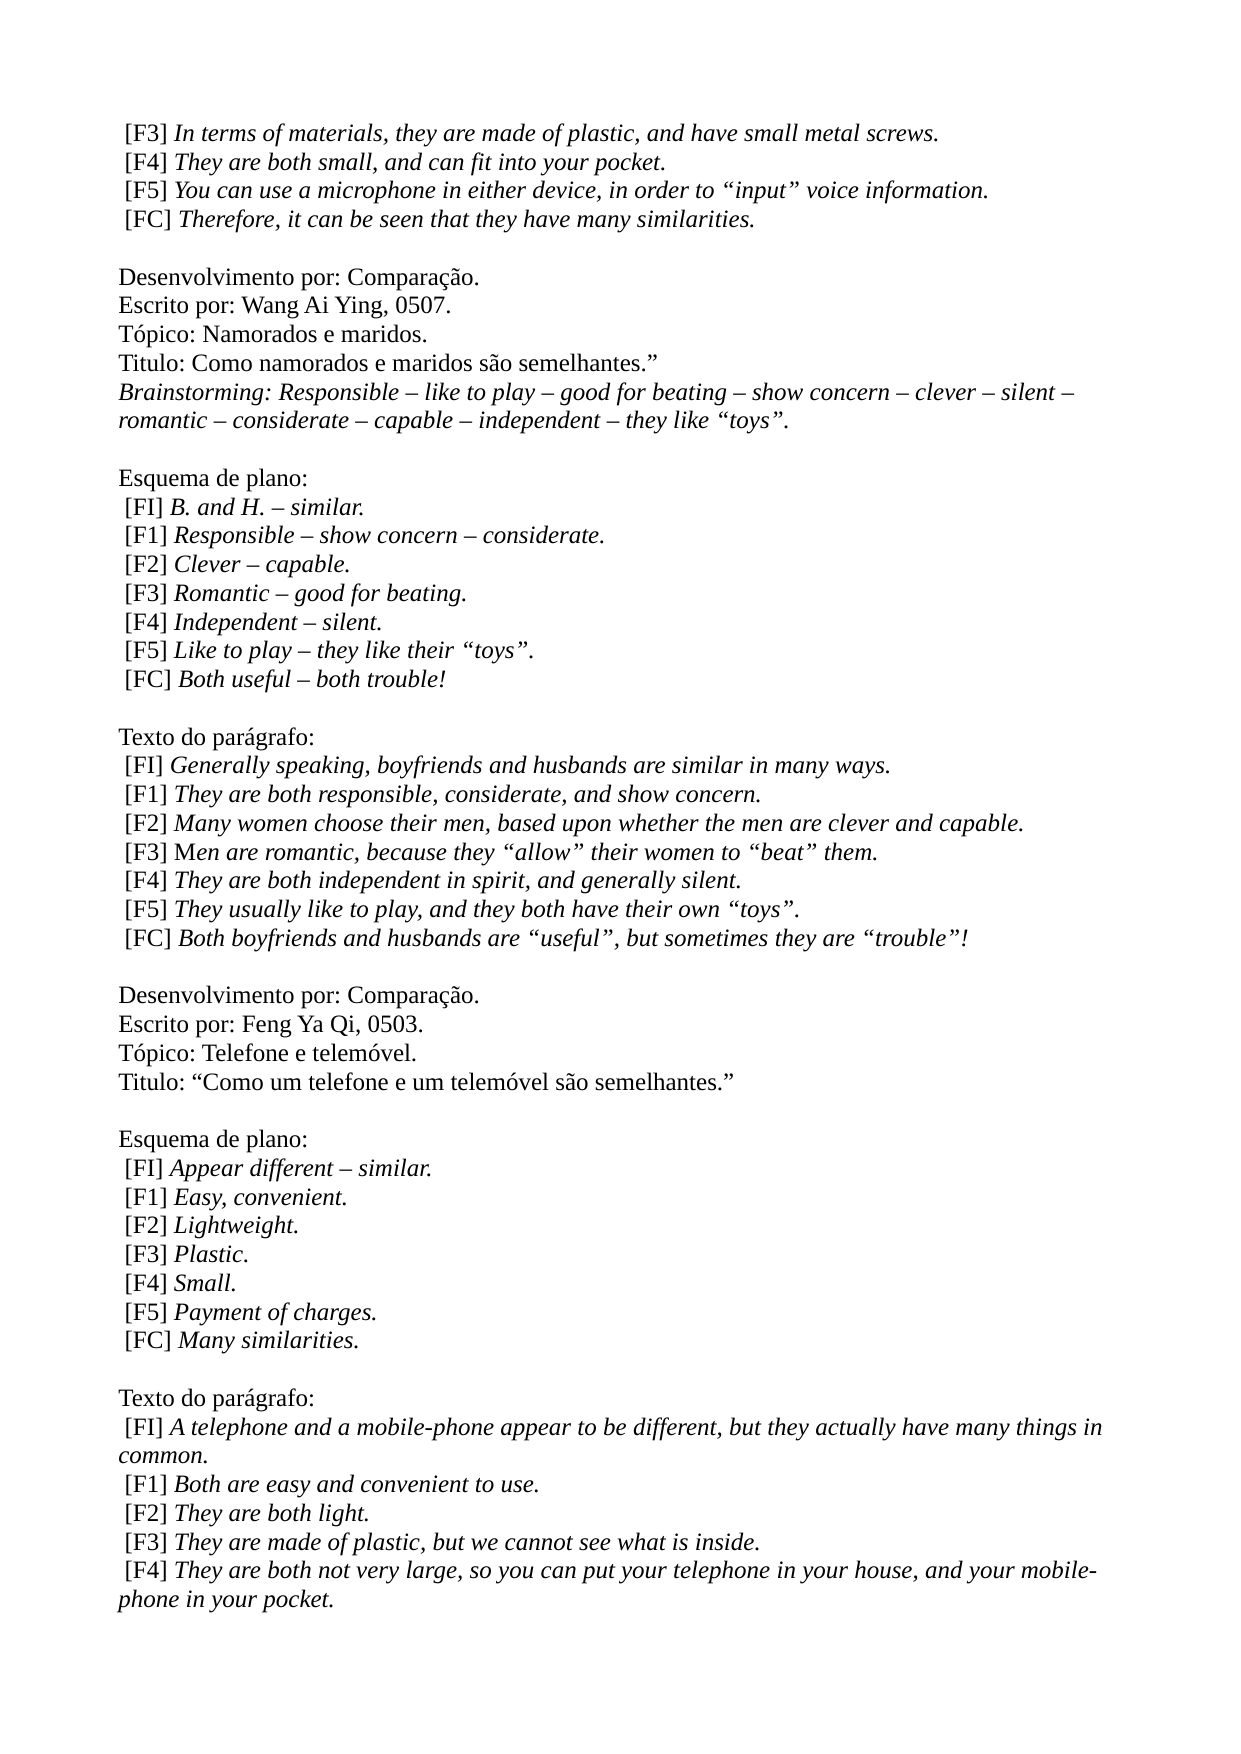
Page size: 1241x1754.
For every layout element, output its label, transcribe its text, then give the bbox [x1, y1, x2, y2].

text [F3] In terms of materials, they are made of plastic, and have small metal screws. [F4] They are both small, and can fit into your pocket. [F5] You can use a microphone in either device, in order to “input” voice information. [FC] Therefore, it can be seen that they have many similarities. Desenvolvimento por: Comparação. Escrito por: Wang Ai Ying, 0507. Tópico: Namorados e maridos. Titulo: Como namorados e maridos são semelhantes.” Brainstorming: Responsible – like to play – good for beating – show concern – clever – silent – romantic – considerate – capable – independent – they like “toys”. [118, 118, 1122, 463]
text Texto do parágrafo: [FI] A telephone and a mobile-phone appear to be different, but they actually have many things in common. [F1] Both are easy and convenient to use. [F2] They are both light. [F3] They are made of plastic, but we cannot see what is inside. [F4] They are both not very large, so you can put your telephone in your house, and your mobile-phone in your pocket. [118, 1383, 1122, 1613]
text Texto do parágrafo: [FI] Generally speaking, boyfriends and husbands are similar in many ways. [F1] They are both responsible, considerate, and show concern. [F2] Many women choose their men, based upon whether the men are clever and capable. [F3] Men are romantic, because they “allow” their women to “beat” them. [F4] They are both independent in spirit, and generally silent. [F5] They usually like to play, and they both have their own “toys”. [FC] Both boyfriends and husbands are “useful”, but sometimes they are “trouble”! Desenvolvimento por: Comparação. Escrito por: Feng Ya Qi, 0503. Tópico: Telefone e telemóvel. Titulo: “Como um telefone e um telemóvel são semelhantes.” [118, 722, 1122, 1124]
text Esquema de plano: [FI] B. and H. – similar. [F1] Responsible – show concern – considerate. [F2] Clever – capable. [F3] Romantic – good for beating. [F4] Independent – silent. [F5] Like to play – they like their “toys”. [FC] Both useful – both trouble! [118, 463, 1122, 722]
text Esquema de plano: [FI] Appear different – similar. [F1] Easy, convenient. [F2] Lightweight. [F3] Plastic. [F4] Small. [F5] Payment of charges. [FC] Many similarities. [118, 1124, 1122, 1383]
